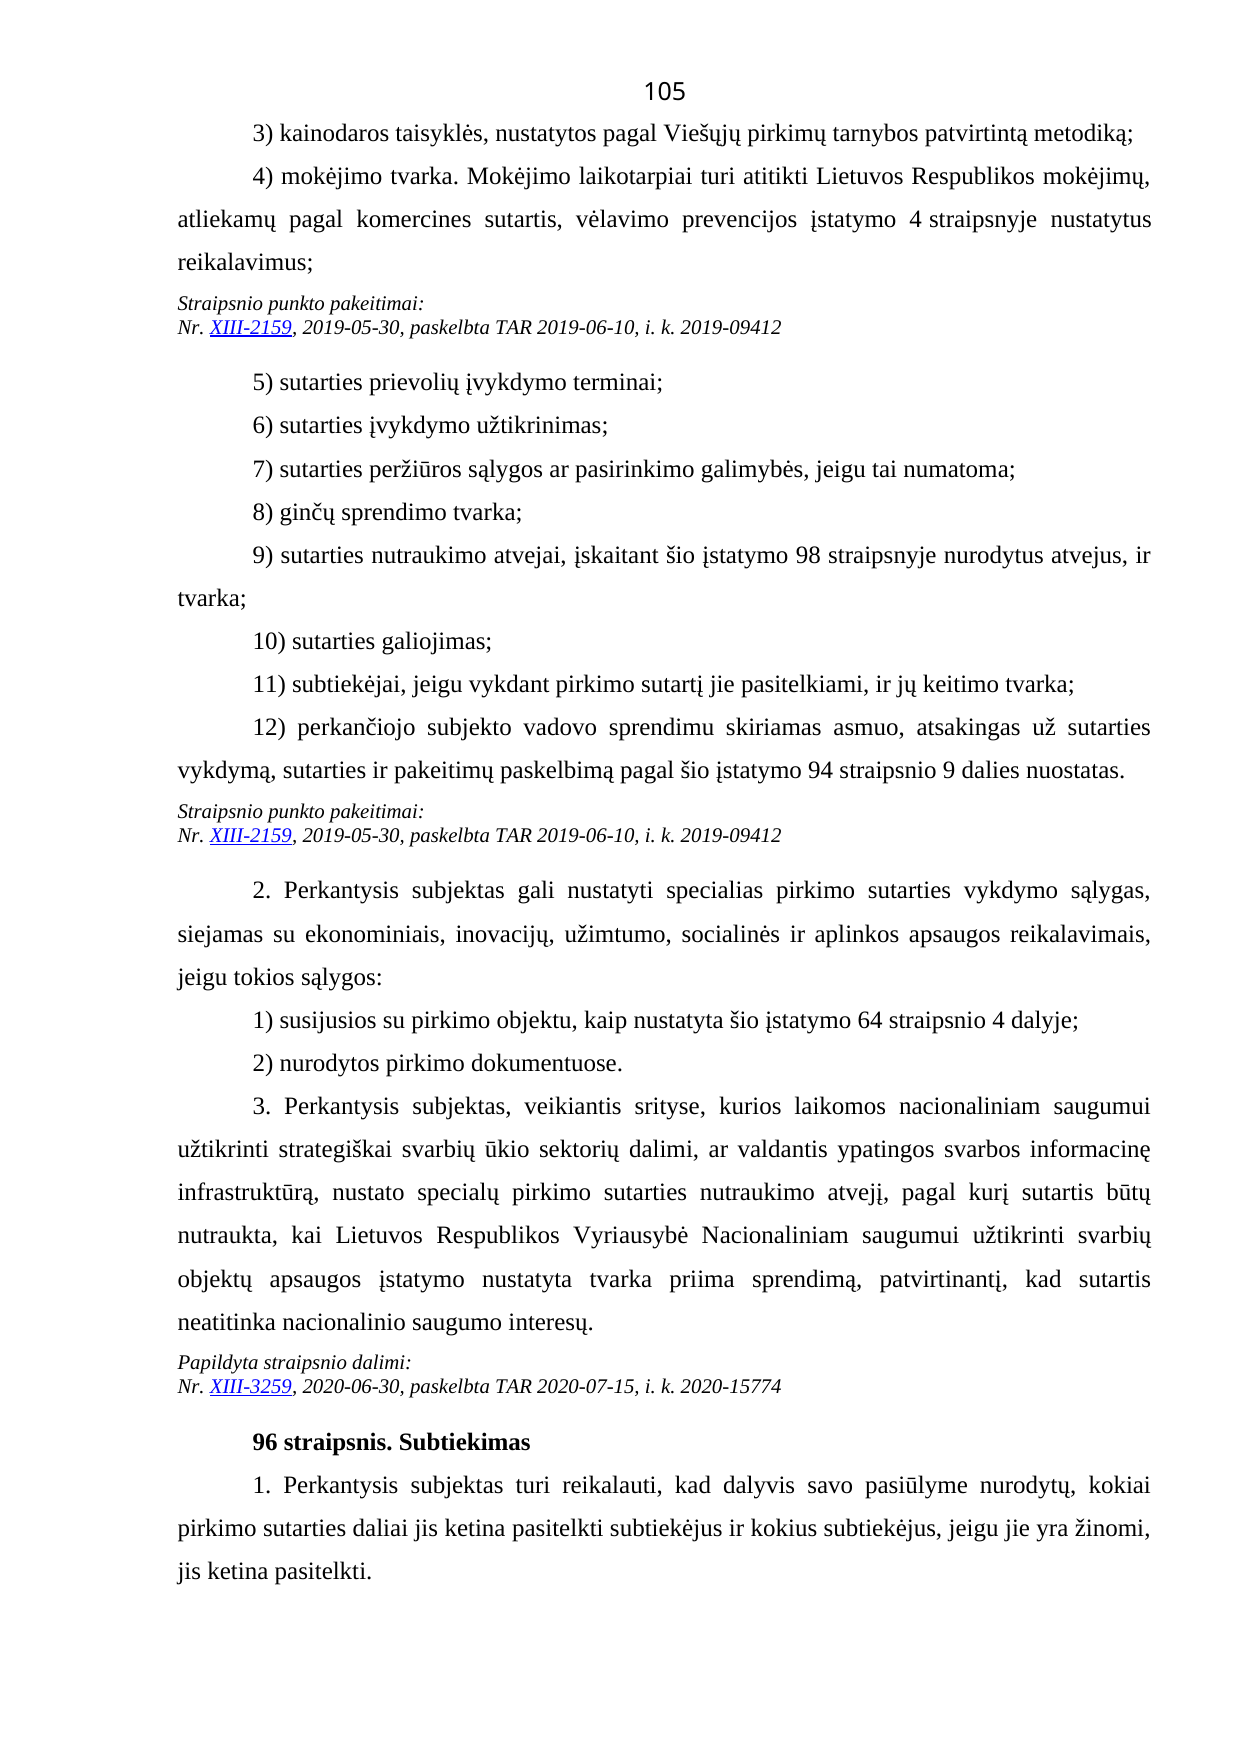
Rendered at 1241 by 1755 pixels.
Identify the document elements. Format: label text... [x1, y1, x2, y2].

text Nr. XIII-3259, 2020-06-30, paskelbta TAR 2020-07-15, i. k. 2020-15774 [177, 1374, 1152, 1398]
text 3) kainodaros taisyklės, nustatytos pagal Viešųjų pirkimų tarnybos patvirtintą metodiką; [177, 118, 1152, 147]
text 3. Perkantysis subjektas, veikiantis srityse, kurios laikomos nacionaliniam saugumui užtikrinti strategiškai svarbių ūkio sektorių dalimi, ar valdantis ypatingos svarbos informacinę infrastruktūrą, nustato specialų pirkimo sutarties nutraukimo atvejį, pagal kurį sutartis būtų nutraukta, kai Lietuvos Respublikos Vyriausybė Nacionaliniam saugumui užtikrinti svarbių objektų apsaugos įstatymo nustatyta tvarka priima sprendimą, patvirtinantį, kad sutartis neatitinka nacionalinio saugumo interesų. [177, 1091, 1152, 1336]
text 1. Perkantysis subjektas turi reikalauti, kad dalyvis savo pasiūlyme nurodytų, kokiai pirkimo sutarties daliai jis ketina pasitelkti subtiekėjus ir kokius subtiekėjus, jeigu jie yra žinomi, jis ketina pasitelkti. [177, 1470, 1152, 1585]
text Nr. XIII-2159, 2019-05-30, paskelbta TAR 2019-06-10, i. k. 2019-09412 [177, 315, 1152, 339]
text 9) sutarties nutraukimo atvejai, įskaitant šio įstatymo 98 straipsnyje nurodytus atvejus, ir tvarka; [177, 540, 1152, 612]
text 5) sutarties prievolių įvykdymo terminai; [177, 367, 1152, 396]
text 2) nurodytos pirkimo dokumentuose. [177, 1048, 1152, 1077]
text 8) ginčų sprendimo tvarka; [177, 497, 1152, 526]
text 10) sutarties galiojimas; [177, 626, 1152, 655]
text 12) perkančiojo subjekto vadovo sprendimu skiriamas asmuo, atsakingas už sutarties vykdymą, sutarties ir pakeitimų paskelbimą pagal šio įstatymo 94 straipsnio 9 dalies nuostatas. [177, 712, 1152, 784]
text Straipsnio punkto pakeitimai: [177, 799, 1152, 823]
text 11) subtiekėjai, jeigu vykdant pirkimo sutartį jie pasitelkiami, ir jų keitimo tvarka; [177, 669, 1152, 698]
text Papildyta straipsnio dalimi: [177, 1350, 1152, 1374]
text 6) sutarties įvykdymo užtikrinimas; [177, 411, 1152, 439]
text 2. Perkantysis subjektas gali nustatyti specialias pirkimo sutarties vykdymo sąlygas, siejamas su ekonominiais, inovacijų, užimtumo, socialinės ir aplinkos apsaugos reikalavimais, jeigu tokios sąlygos: [177, 876, 1152, 991]
text Straipsnio punkto pakeitimai: [177, 291, 1152, 315]
text 96 straipsnis. Subtiekimas [177, 1427, 1152, 1456]
text 7) sutarties peržiūros sąlygos ar pasirinkimo galimybės, jeigu tai numatoma; [177, 454, 1152, 482]
text Nr. XIII-2159, 2019-05-30, paskelbta TAR 2019-06-10, i. k. 2019-09412 [177, 823, 1152, 847]
text 4) mokėjimo tvarka. Mokėjimo laikotarpiai turi atitikti Lietuvos Respublikos mokėjimų, atliekamų pagal komercines sutartis, vėlavimo prevencijos įstatymo 4 straipsnyje nustatytus reikalavimus; [177, 161, 1152, 276]
text 1) susijusios su pirkimo objektu, kaip nustatyta šio įstatymo 64 straipsnio 4 dalyje; [177, 1005, 1152, 1034]
